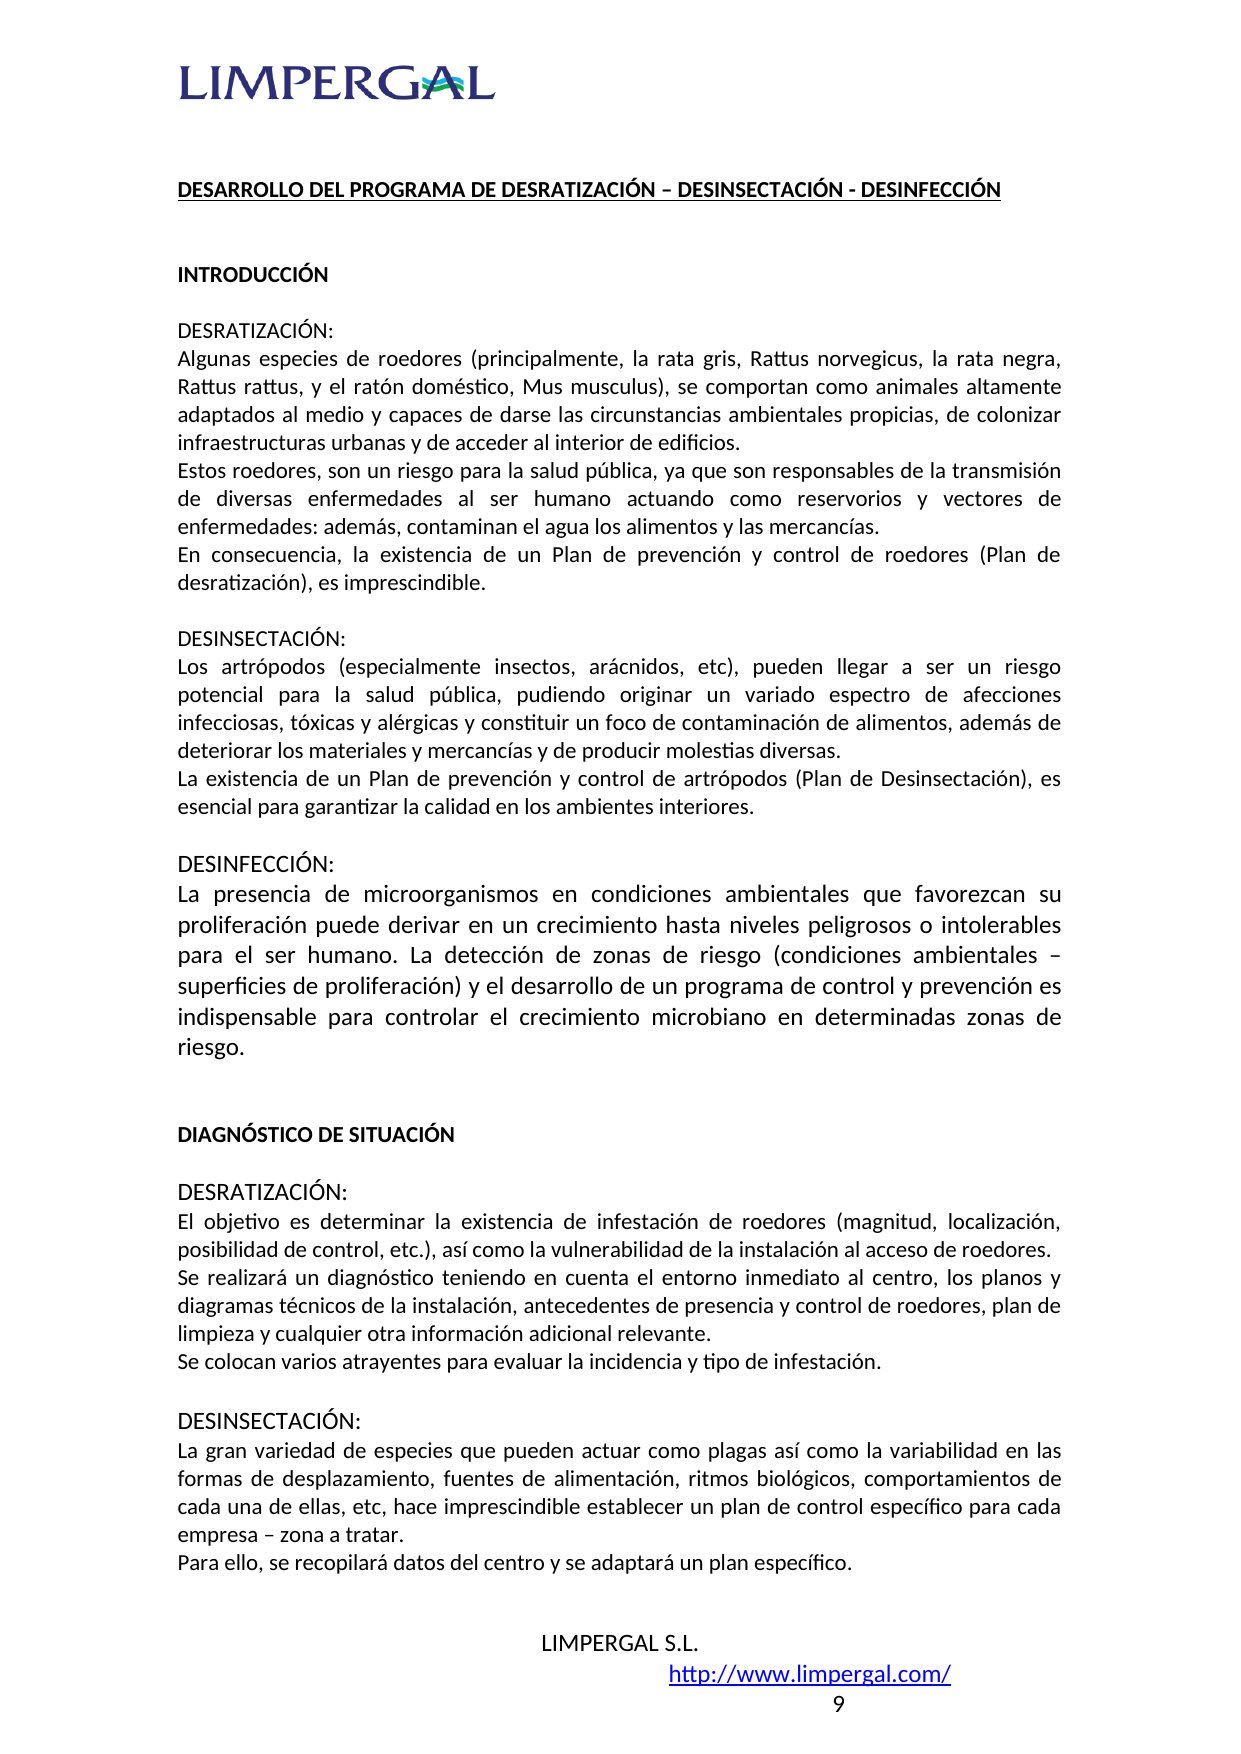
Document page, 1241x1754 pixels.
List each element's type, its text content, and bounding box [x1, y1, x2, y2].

text Se colocan varios atrayentes para evaluar la incidencia y tipo de infestación. [177, 1347, 1063, 1375]
picture [177, 44, 498, 103]
text DESINFECCIÓN: [177, 848, 1063, 879]
text En consecuencia, la existencia de un Plan de prevención y control de roedores (Plan de desratización), es imprescindible. [177, 540, 1063, 596]
text La gran variedad de especies que pueden actuar como plagas así como la variabilidad en las formas de desplazamiento, fuentes de alimentación, ritmos biológicos, comportamientos de cada una de ellas, etc, hace imprescindible establecer un plan de control específico para cada empresa – zona a tratar. [177, 1436, 1063, 1548]
text Los artrópodos (especialmente insectos, arácnidos, etc), pueden llegar a ser un riesgo potencial para la salud pública, pudiendo originar un variado espectro de afecciones infecciosas, tóxicas y alérgicas y constituir un foco de contaminación de alimentos, además de deteriorar los materiales y mercancías y de producir molestias diversas. [177, 652, 1063, 764]
text DIAGNÓSTICO DE SITUACIÓN [177, 1120, 1063, 1148]
text Para ello, se recopilará datos del centro y se adaptará un plan específico. [177, 1548, 1063, 1576]
text DESINSECTACIÓN: [177, 624, 1063, 652]
text DESINSECTACIÓN: [177, 1406, 1063, 1436]
text Se realizará un diagnóstico teniendo en cuenta el entorno inmediato al centro, los planos y diagramas técnicos de la instalación, antecedentes de presencia y control de roedores, plan de limpieza y cualquier otra información adicional relevante. [177, 1263, 1063, 1347]
text DESRATIZACIÓN: [177, 1176, 1063, 1207]
text La presencia de microorganismos en condiciones ambientales que favorezcan su proliferación puede derivar en un crecimiento hasta niveles peligrosos o intolerables para el ser humano. La detección de zonas de riesgo (condiciones ambientales – superficies de proliferación) y el desarrollo de un programa de control y prevención es indispensable para controlar el crecimiento microbiano en determinadas zonas de riesgo. [177, 879, 1063, 1062]
text DESRATIZACIÓN: [177, 316, 1063, 344]
text Algunas especies de roedores (principalmente, la rata gris, Rattus norvegicus, la rata negra, Rattus rattus, y el ratón doméstico, Mus musculus), se comportan como animales altamente adaptados al medio y capaces de darse las circunstancias ambientales propicias, de colonizar infraestructuras urbanas y de acceder al interior de edificios. [177, 344, 1063, 456]
text DESARROLLO DEL PROGRAMA DE DESRATIZACIÓN – DESINSECTACIÓN - DESINFECCIÓN [177, 176, 1063, 204]
text Estos roedores, son un riesgo para la salud pública, ya que son responsables de la transmisión de diversas enfermedades al ser humano actuando como reservorios y vectores de enfermedades: además, contaminan el agua los alimentos y las mercancías. [177, 456, 1063, 540]
text INTRODUCCIÓN [177, 260, 1063, 288]
text El objetivo es determinar la existencia de infestación de roedores (magnitud, localización, posibilidad de control, etc.), así como la vulnerabilidad de la instalación al acceso de roedores. [177, 1207, 1063, 1263]
text La existencia de un Plan de prevención y control de artrópodos (Plan de Desinsectación), es esencial para garantizar la calidad en los ambientes interiores. [177, 764, 1063, 820]
